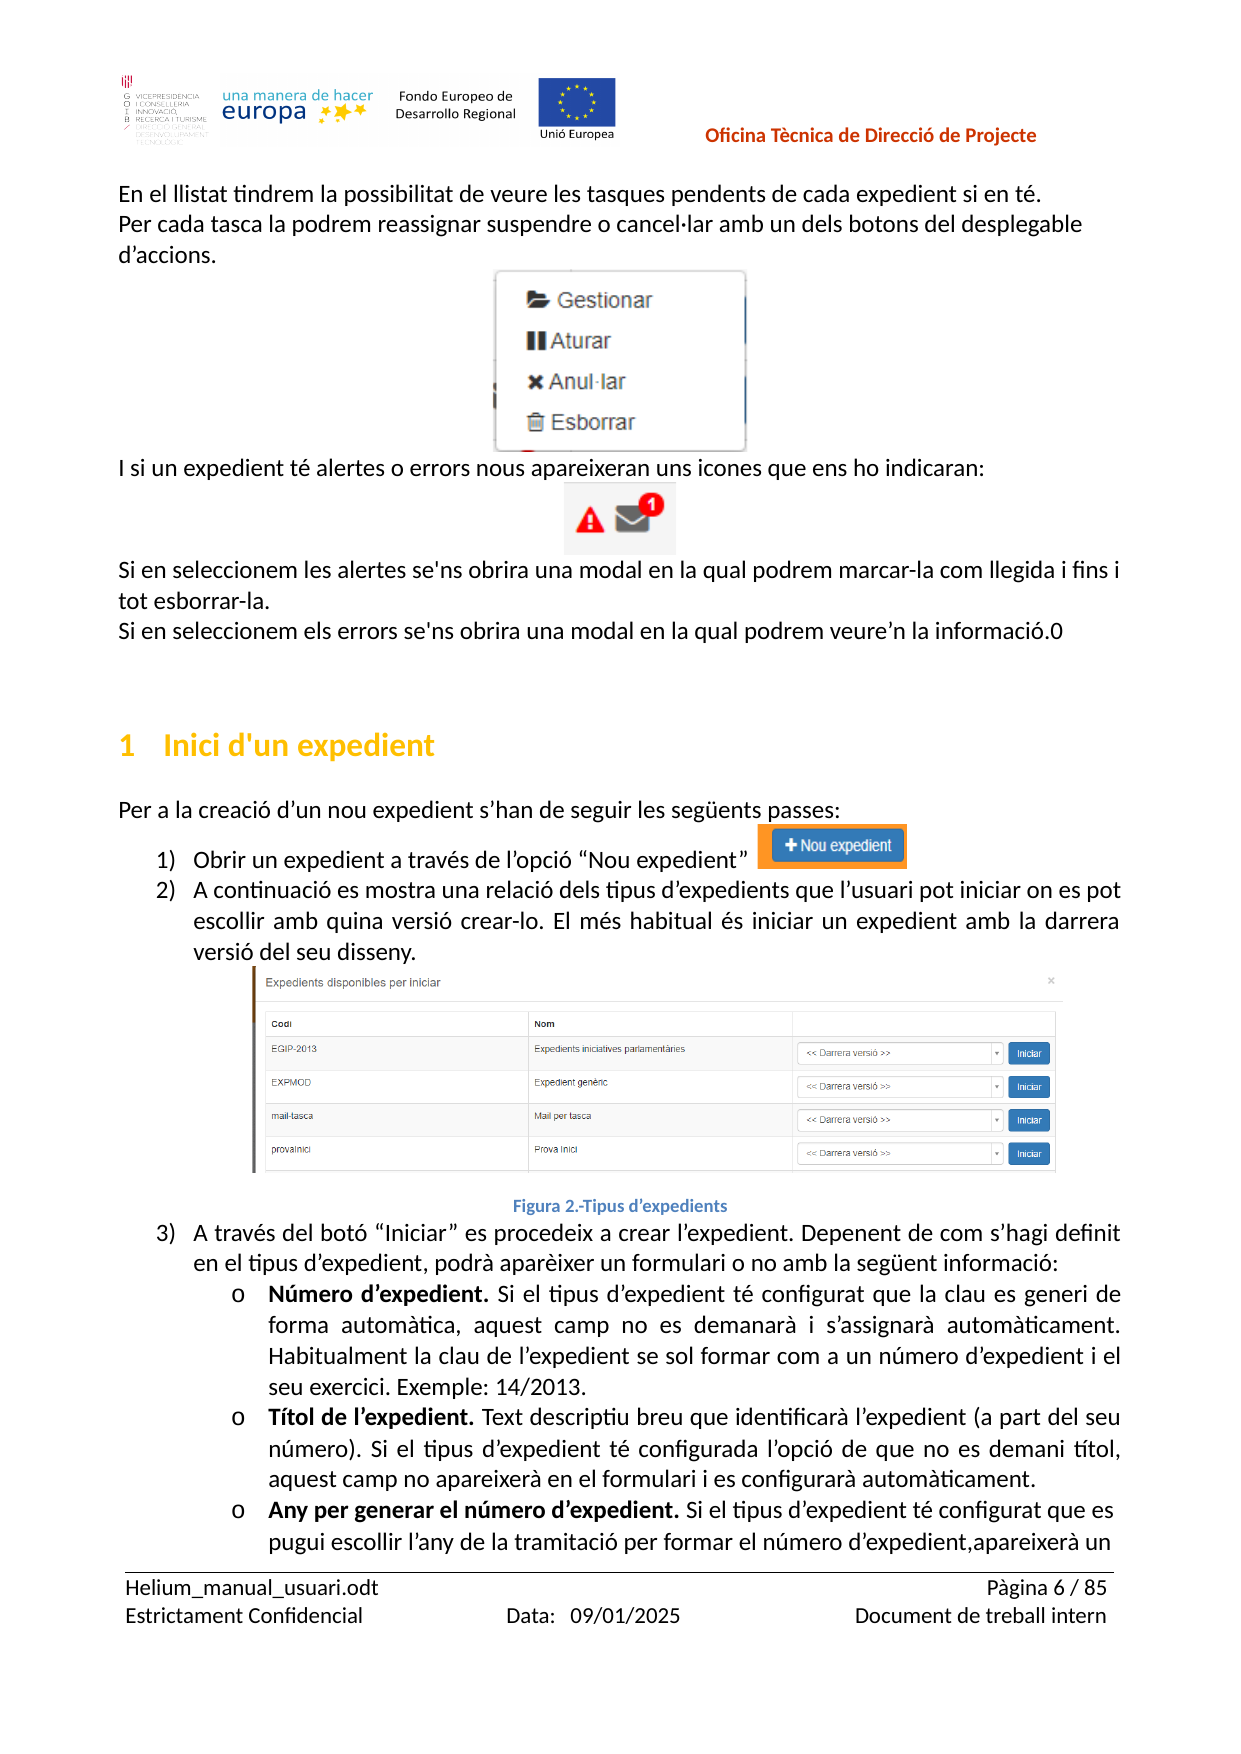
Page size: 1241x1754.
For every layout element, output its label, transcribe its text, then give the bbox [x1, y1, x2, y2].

picture [563, 482, 677, 555]
text Per a la creació d’un nou expedient s’han de seguir les següents passes: [118, 794, 1122, 824]
text Figura 2.-Tipus d’expedients [118, 1194, 1122, 1217]
list A través del botó “Iniciar” es procedeix a crear l’expedient. Depenent de com s’hagi definit en el tipus d’expedient, podrà aparèixer un formulari o no amb la següent informació: [156, 1217, 1122, 1278]
picture [492, 269, 748, 452]
text En el llistat tindrem la possibilitat de veure les tasques pendents de cada expedient si en té. [118, 178, 1122, 208]
list Any per generar el número d’expedient. Si el tipus d’expedient té configurat que es pugui escollir l’any de la tramitació per formar el número d’expedient,apareixerà un [231, 1494, 1122, 1556]
list A continuació es mostra una relació dels tipus d’expedients que l’usuari pot iniciar on es pot escollir amb quina versió crear-lo. El més habitual és iniciar un expedient amb la darrera versió del seu disseny. [156, 875, 1122, 966]
picture [118, 73, 213, 147]
text Si en seleccionem els errors se'ns obrira una modal en la qual podrem veure’n la informació.0 [118, 616, 1122, 646]
text Per cada tasca la podrem reassignar suspendre o cancel·lar amb un dels botons del desplegable d’accions. [118, 208, 1122, 269]
picture [219, 73, 621, 147]
text I si un expedient té alertes o errors nous apareixeran uns icones que ens ho indicaran: [118, 452, 1122, 483]
picture [757, 824, 907, 869]
text Si en seleccionem les alertes se'ns obrira una modal en la qual podrem marcar-la com llegida i fins i tot esborrar-la. [118, 554, 1122, 616]
list Número d’expedient. Si el tipus d’expedient té configurat que la clau es generi de forma automàtica, aquest camp no es demanarà i s’assignarà automàticament. Habitualment la clau de l’expedient se sol formar com a un número d’expedient i el seu exercici. Exemple: 14/2013. [231, 1278, 1122, 1401]
subtitle Inici d'un expedient [118, 724, 1122, 764]
picture [252, 966, 1063, 1173]
list Títol de l’expedient. Text descriptiu breu que identificarà l’expedient (a part del seu número). Si el tipus d’expedient té configurada l’opció de que no es demani títol, aquest camp no apareixerà en el formulari i es configurarà automàticament. [231, 1401, 1122, 1494]
list Obrir un expedient a través de l’opció “Nou expedient” [156, 842, 1122, 875]
